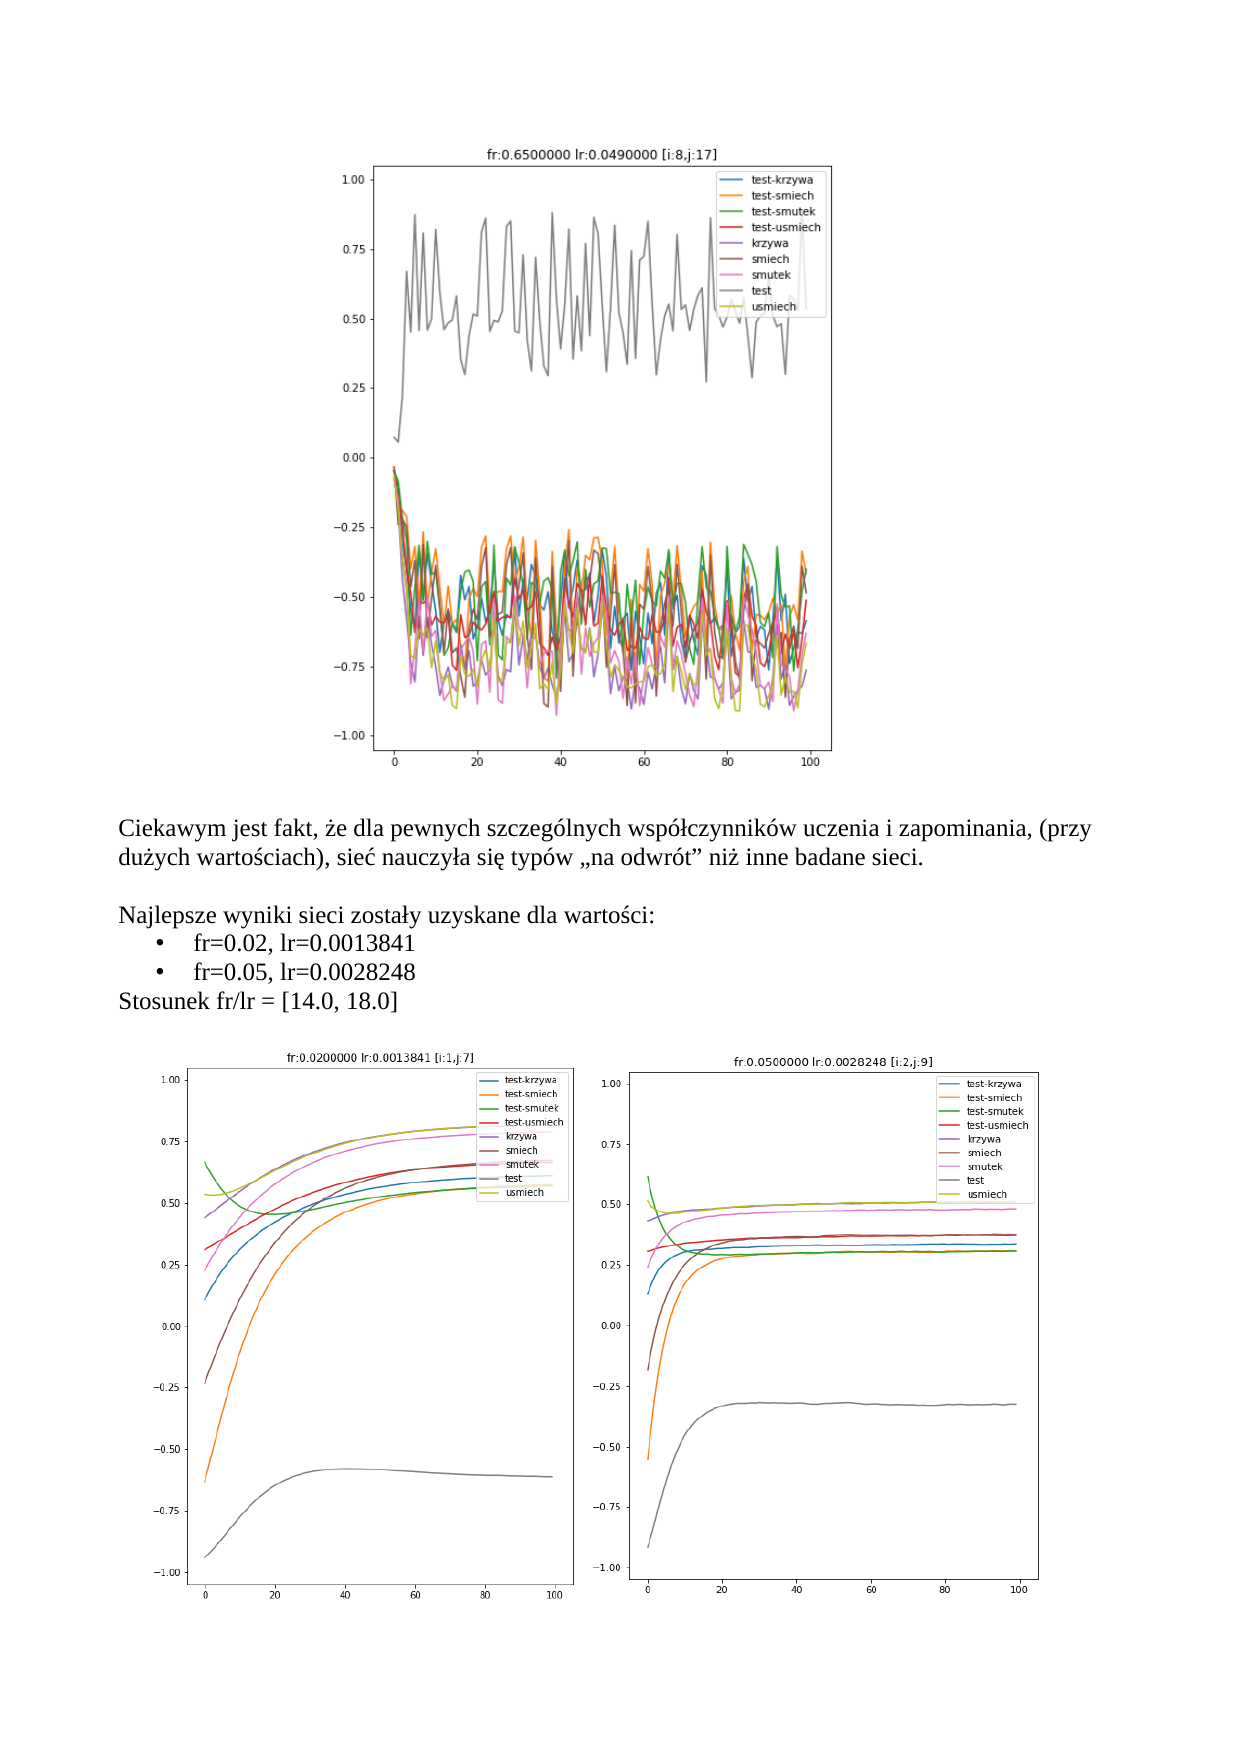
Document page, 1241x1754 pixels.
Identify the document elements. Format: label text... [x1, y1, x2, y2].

text Ciekawym jest fakt, że dla pewnych szczególnych współczynników uczenia i zapominania, (przy dużych wartościach), sieć nauczyła się typów „na odwrót” niż inne badane sieci. [118, 813, 1122, 871]
list fr=0.02, lr=0.0013841 [156, 928, 1122, 957]
list fr=0.05, lr=0.0028248 [156, 957, 1122, 986]
picture [153, 1025, 1067, 1613]
text Najlepsze wyniki sieci zostały uzyskane dla wartości: [118, 900, 1122, 928]
picture [320, 133, 869, 785]
text Stosunek fr/lr = [14.0, 18.0] [118, 986, 1122, 1015]
